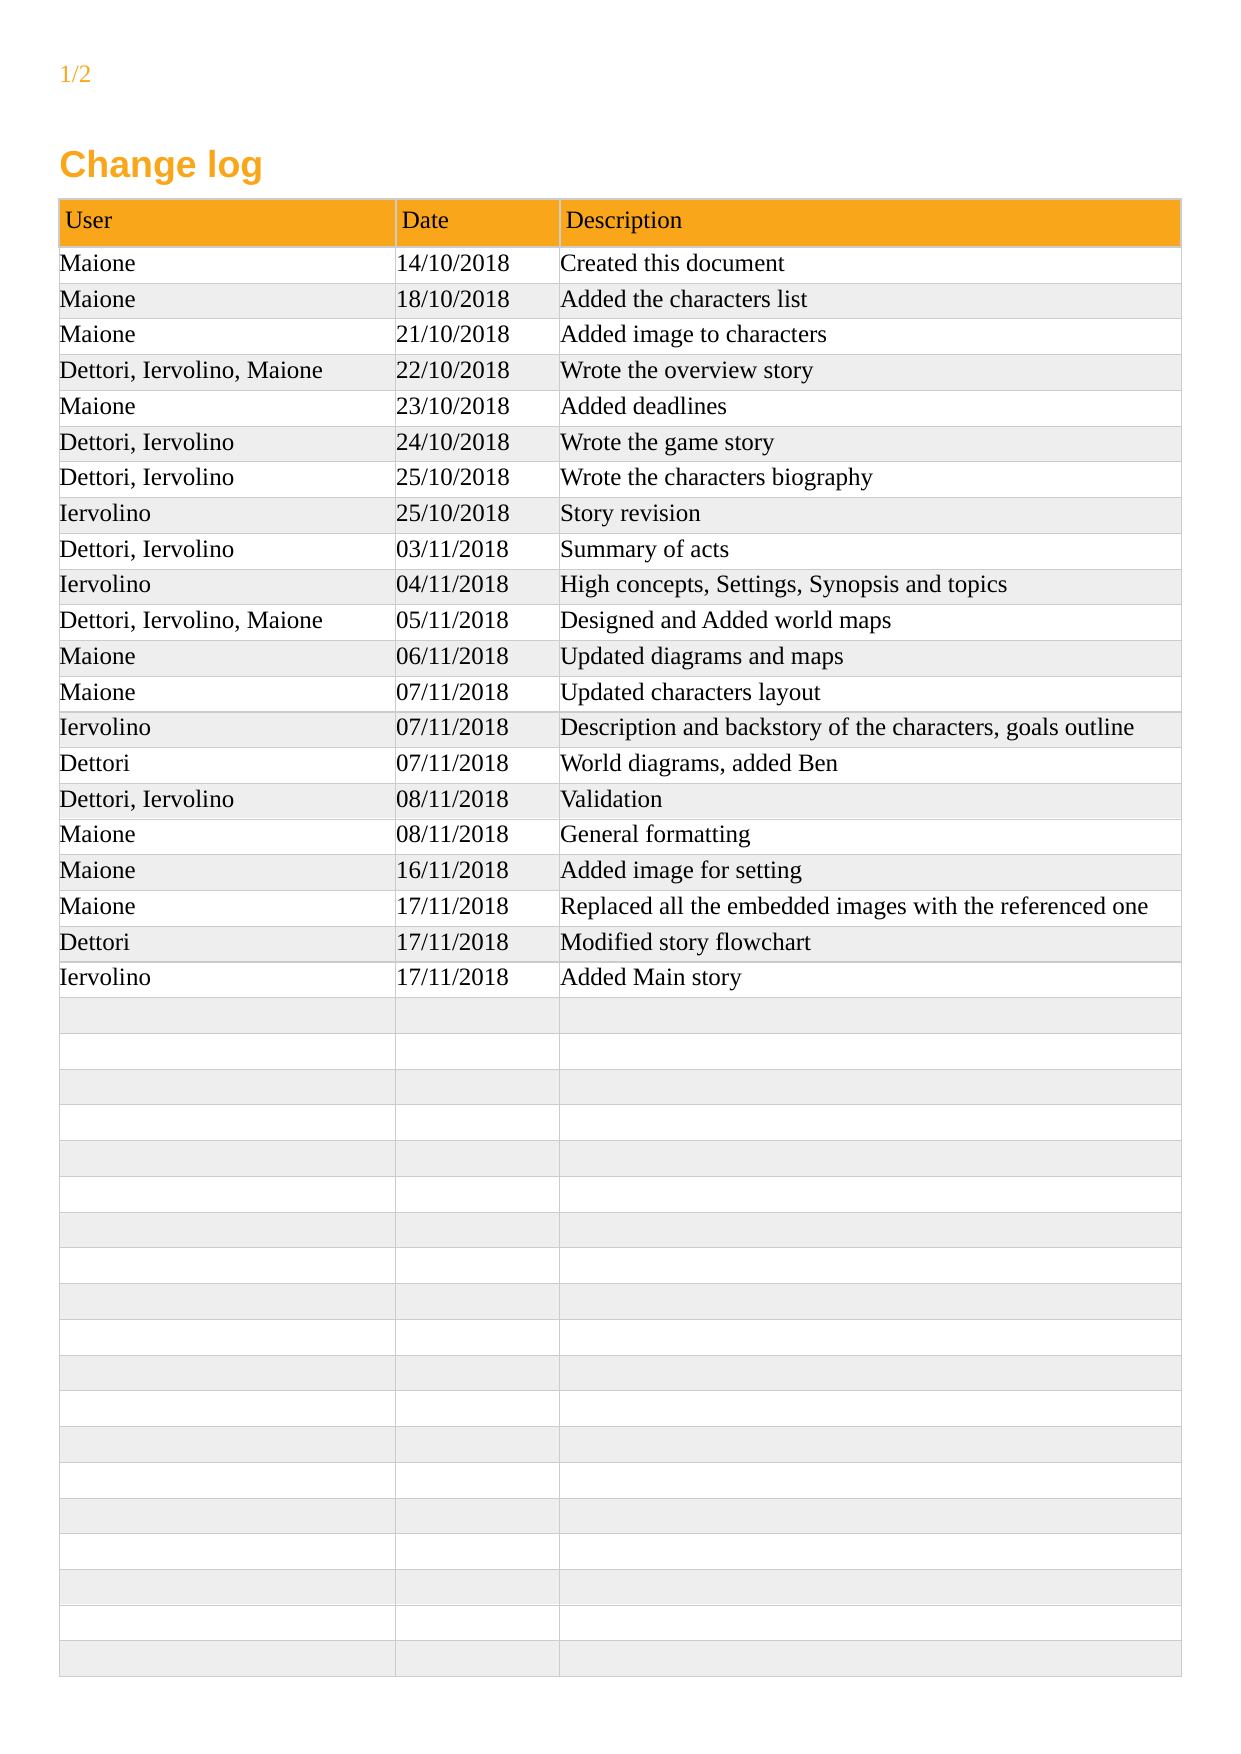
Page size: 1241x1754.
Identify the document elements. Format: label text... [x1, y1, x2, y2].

table_cell [560, 1141, 1181, 1176]
table_cell Maione [60, 319, 395, 354]
table_cell [60, 1034, 395, 1069]
table_cell [560, 1284, 1181, 1319]
table_cell [396, 1213, 559, 1247]
table_cell [60, 1356, 395, 1390]
table_header Description [561, 200, 1180, 246]
table_cell [396, 1356, 559, 1390]
table_cell 21/10/2018 [396, 319, 559, 354]
table_cell [560, 1320, 1181, 1354]
table_cell [560, 1356, 1181, 1390]
table_cell [560, 1177, 1181, 1212]
table_cell Maione [60, 391, 395, 426]
table_cell [560, 1105, 1181, 1140]
table_cell High concepts, Settings, Synopsis and topics [560, 570, 1181, 604]
table_cell Designed and Added world maps [560, 605, 1181, 640]
table_cell Maione [60, 641, 395, 676]
table_cell 08/11/2018 [396, 820, 559, 854]
table_cell Replaced all the embedded images with the referenced one [560, 891, 1181, 926]
table_cell [60, 1070, 395, 1104]
table_cell [396, 1320, 559, 1354]
table_cell [560, 1034, 1181, 1069]
table_cell Description and backstory of the characters, goals outline [560, 713, 1181, 747]
table_cell 07/11/2018 [396, 677, 559, 711]
table_cell 25/10/2018 [396, 462, 559, 497]
table_cell [60, 1213, 395, 1247]
table_cell 25/10/2018 [396, 498, 559, 533]
table_cell [396, 1070, 559, 1104]
table_cell [396, 1105, 559, 1140]
table_cell [396, 1284, 559, 1319]
table_cell [560, 1427, 1181, 1462]
table_cell Dettori, Iervolino [60, 534, 395, 568]
table_cell Created this document [560, 248, 1181, 283]
table_cell [396, 1534, 559, 1569]
table_cell [396, 1463, 559, 1497]
table_cell Iervolino [60, 498, 395, 533]
table_cell Added Main story [560, 963, 1181, 997]
table_cell [396, 1641, 559, 1676]
table_cell Wrote the overview story [560, 355, 1181, 390]
table_cell 07/11/2018 [396, 748, 559, 783]
table_cell [560, 1213, 1181, 1247]
table_cell [60, 1534, 395, 1569]
table_cell 06/11/2018 [396, 641, 559, 676]
table_cell [560, 1606, 1181, 1640]
table_cell [396, 1141, 559, 1176]
table_cell [396, 1034, 559, 1069]
table_cell [396, 1391, 559, 1426]
table_cell [60, 1284, 395, 1319]
table_cell [560, 1534, 1181, 1569]
table_cell [396, 998, 559, 1033]
table_cell 08/11/2018 [396, 784, 559, 818]
table_cell Modified story flowchart [560, 927, 1181, 961]
table_cell [60, 1499, 395, 1533]
table_cell Maione [60, 248, 395, 283]
table_cell [60, 1105, 395, 1140]
table_cell Dettori [60, 927, 395, 961]
table_cell Summary of acts [560, 534, 1181, 568]
table_cell [60, 1427, 395, 1462]
table_cell World diagrams, added Ben [560, 748, 1181, 783]
table_header Date [397, 200, 559, 246]
table_cell Wrote the game story [560, 427, 1181, 461]
table_cell Maione [60, 677, 395, 711]
table_cell Iervolino [60, 570, 395, 604]
table_cell [60, 1570, 395, 1604]
table_cell 17/11/2018 [396, 927, 559, 961]
table_cell [396, 1499, 559, 1533]
table_cell [60, 998, 395, 1033]
table_cell Dettori, Iervolino [60, 462, 395, 497]
table_cell [560, 1391, 1181, 1426]
table_cell Added image to characters [560, 319, 1181, 354]
table_cell Maione [60, 284, 395, 318]
table_cell [60, 1391, 395, 1426]
table_cell 17/11/2018 [396, 963, 559, 997]
table_cell [560, 1570, 1181, 1604]
table_cell [396, 1427, 559, 1462]
table_cell [560, 1499, 1181, 1533]
table_cell Maione [60, 855, 395, 890]
table_cell [60, 1641, 395, 1676]
table_cell 07/11/2018 [396, 713, 559, 747]
table_cell General formatting [560, 820, 1181, 854]
table_cell 18/10/2018 [396, 284, 559, 318]
table_cell [60, 1177, 395, 1212]
table_cell 03/11/2018 [396, 534, 559, 568]
table_cell Added image for setting [560, 855, 1181, 890]
table_cell [396, 1177, 559, 1212]
table_cell Dettori, Iervolino [60, 784, 395, 818]
table_cell Dettori, Iervolino [60, 427, 395, 461]
table_cell Iervolino [60, 963, 395, 997]
table_cell [396, 1570, 559, 1604]
table_cell 16/11/2018 [396, 855, 559, 890]
table_cell [560, 1070, 1181, 1104]
table_cell Iervolino [60, 713, 395, 747]
table_cell 23/10/2018 [396, 391, 559, 426]
table_cell Story revision [560, 498, 1181, 533]
table_cell Dettori, Iervolino, Maione [60, 605, 395, 640]
table_cell [60, 1248, 395, 1283]
table_cell Wrote the characters biography [560, 462, 1181, 497]
table_cell [560, 1248, 1181, 1283]
table_cell [60, 1320, 395, 1354]
table_cell Maione [60, 891, 395, 926]
table_cell 22/10/2018 [396, 355, 559, 390]
table_cell Updated diagrams and maps [560, 641, 1181, 676]
table_cell [60, 1141, 395, 1176]
table_cell Added deadlines [560, 391, 1181, 426]
table_cell [396, 1248, 559, 1283]
table_cell Updated characters layout [560, 677, 1181, 711]
table_cell [60, 1606, 395, 1640]
table_cell Maione [60, 820, 395, 854]
subtitle Change log [59, 142, 1181, 185]
table_cell Validation [560, 784, 1181, 818]
table_cell Dettori [60, 748, 395, 783]
table_cell 24/10/2018 [396, 427, 559, 461]
table_header User [60, 200, 395, 246]
table_cell 17/11/2018 [396, 891, 559, 926]
table_cell Added the characters list [560, 284, 1181, 318]
table_cell 05/11/2018 [396, 605, 559, 640]
table_cell [560, 998, 1181, 1033]
table_cell [560, 1641, 1181, 1676]
table_cell 14/10/2018 [396, 248, 559, 283]
table_cell [560, 1463, 1181, 1497]
table_cell [396, 1606, 559, 1640]
table_cell [60, 1463, 395, 1497]
table_cell 04/11/2018 [396, 570, 559, 604]
table_cell Dettori, Iervolino, Maione [60, 355, 395, 390]
